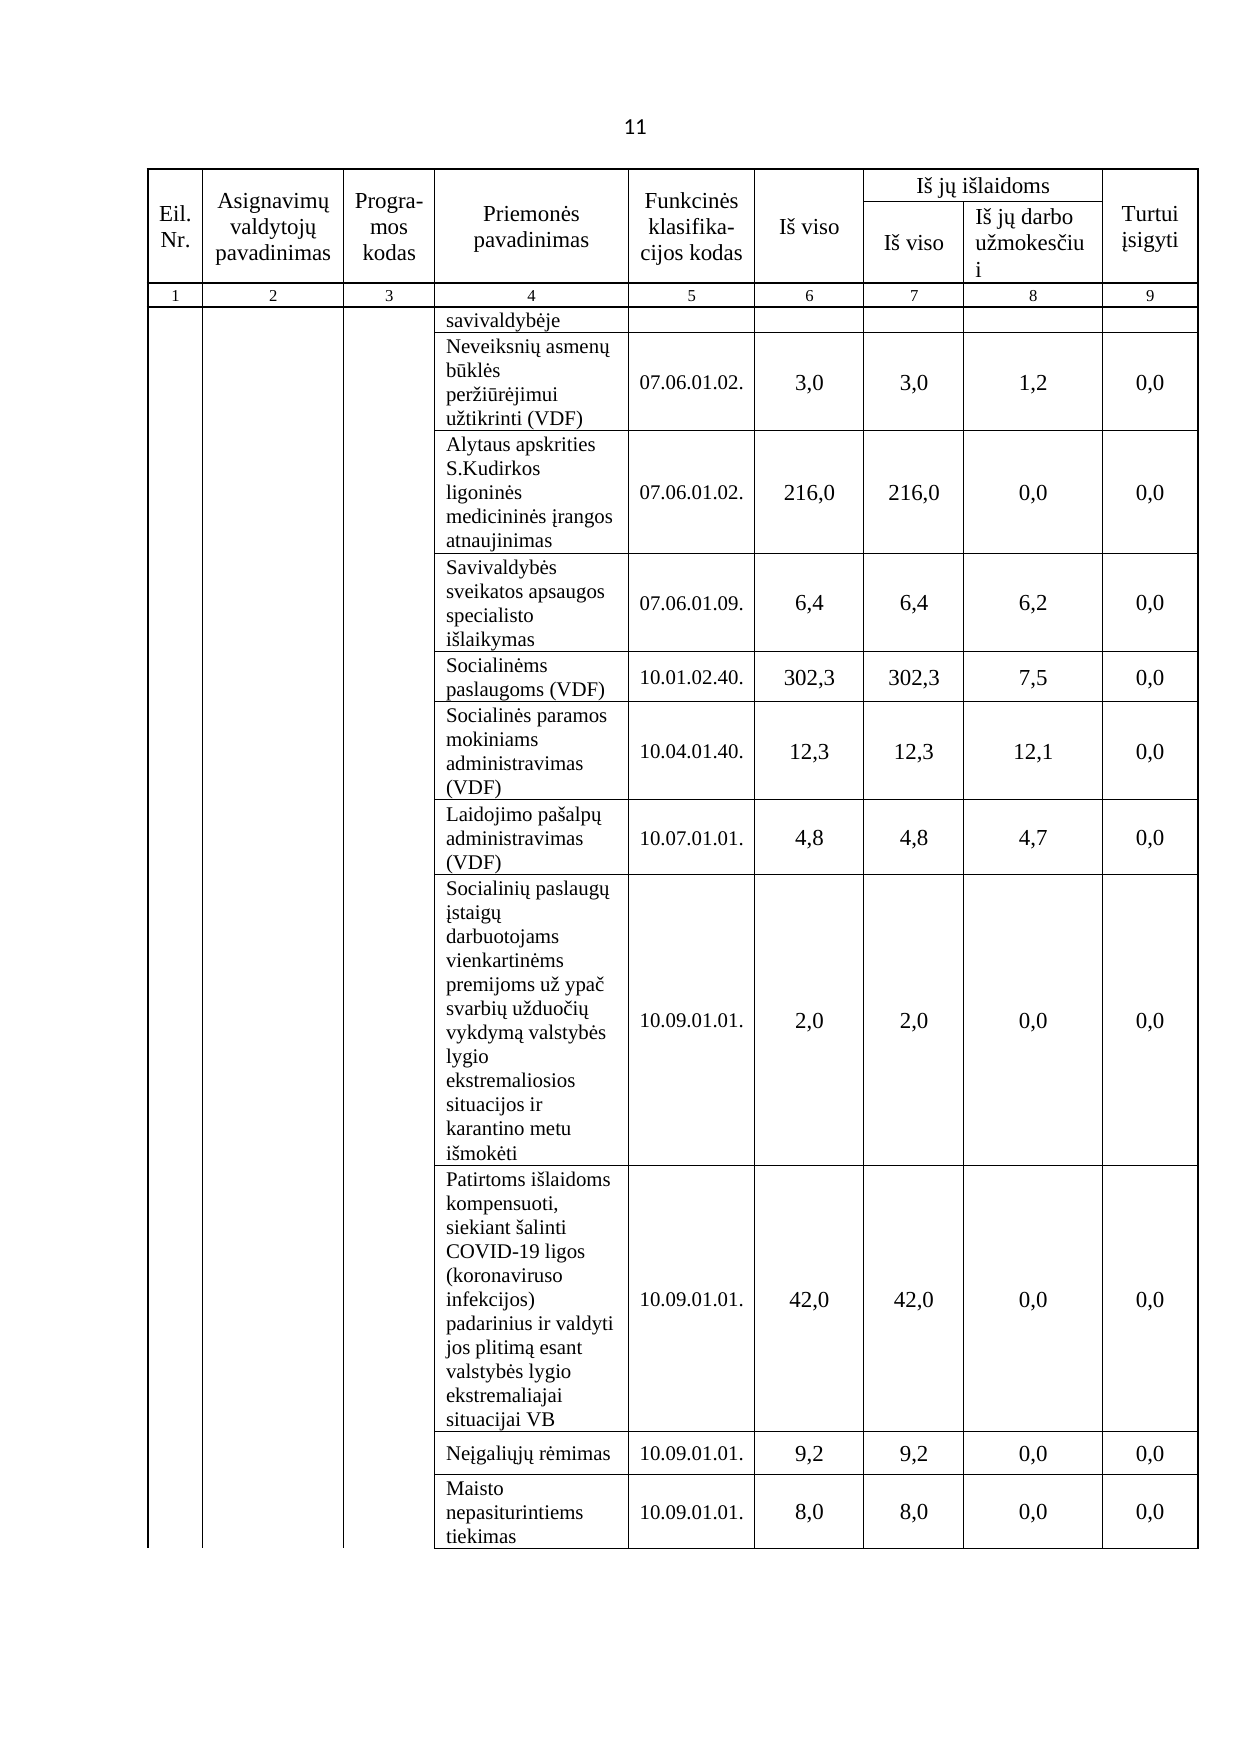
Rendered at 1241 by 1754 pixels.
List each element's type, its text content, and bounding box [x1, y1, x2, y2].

table_cell 0,0 [1103, 1166, 1197, 1431]
table_cell 0,0 [1103, 875, 1197, 1164]
table_cell 10.09.01.01. [629, 875, 754, 1164]
table_cell 0,0 [1103, 652, 1197, 701]
table_cell 0,0 [1103, 1432, 1197, 1473]
table_cell [864, 308, 963, 332]
table_cell Iš jų darbo užmokesčiui [964, 202, 1102, 282]
table_cell 8,0 [864, 1475, 963, 1548]
table_header Asignavimų valdytojų pavadinimas [203, 170, 343, 282]
table_cell 6,4 [755, 554, 863, 651]
table_cell 302,3 [755, 652, 863, 701]
table_cell 0,0 [1103, 554, 1197, 651]
table_header Eil. Nr. [149, 170, 202, 282]
table_cell 4 [435, 284, 628, 306]
table_cell 6,4 [864, 554, 963, 651]
table_cell Socialinės paramos mokiniams administravimas (VDF) [435, 702, 628, 799]
table_header Priemonės pavadinimas [435, 170, 628, 282]
table_cell 2,0 [755, 875, 863, 1164]
table_cell Savivaldybės sveikatos apsaugos specialisto išlaikymas [435, 554, 628, 651]
table_cell 2,0 [864, 875, 963, 1164]
table_cell 0,0 [1103, 1475, 1197, 1548]
table_cell 302,3 [864, 652, 963, 701]
table_cell [964, 308, 1102, 332]
table_cell 1,2 [964, 333, 1102, 430]
table_cell 9,2 [864, 1432, 963, 1473]
table_cell 10.09.01.01. [629, 1475, 754, 1548]
table_cell Neveiksnių asmenų būklės peržiūrėjimui užtikrinti (VDF) [435, 333, 628, 430]
table_cell 1 [149, 284, 202, 306]
table_cell Alytaus apskrities S.Kudirkos ligoninės medicininės įrangos atnaujinimas [435, 431, 628, 552]
table_cell Laidojimo pašalpų administravimas (VDF) [435, 800, 628, 874]
table_cell 0,0 [1103, 431, 1197, 552]
table_cell [149, 308, 202, 1548]
table_cell 10.07.01.01. [629, 800, 754, 874]
table_cell 7,5 [964, 652, 1102, 701]
table_cell 0,0 [964, 875, 1102, 1164]
table_cell 0,0 [964, 1475, 1102, 1548]
table_cell 0,0 [964, 1166, 1102, 1431]
table_cell [203, 308, 343, 1548]
table_cell 10.01.02.40. [629, 652, 754, 701]
table_cell [629, 308, 754, 332]
table_cell 9,2 [755, 1432, 863, 1473]
table_cell Neįgaliųjų rėmimas [435, 1432, 628, 1473]
table_cell 6 [755, 284, 863, 306]
table_cell 10.09.01.01. [629, 1166, 754, 1431]
table_cell 07.06.01.09. [629, 554, 754, 651]
table_cell 12,3 [864, 702, 963, 799]
table_header Progra-mos kodas [344, 170, 434, 282]
table_cell 0,0 [964, 1432, 1102, 1473]
table_cell 5 [629, 284, 754, 306]
table_cell 0,0 [1103, 702, 1197, 799]
table_cell 42,0 [755, 1166, 863, 1431]
table_cell 8 [964, 284, 1102, 306]
table_cell 6,2 [964, 554, 1102, 651]
table_cell 2 [203, 284, 343, 306]
table_cell [344, 308, 434, 1548]
table_cell 12,1 [964, 702, 1102, 799]
table_cell Patirtoms išlaidoms kompensuoti, siekiant šalinti COVID-19 ligos (koronaviruso infekcijos) padarinius ir valdyti jos plitimą esant valstybės lygio ekstremaliajai situacijai VB [435, 1166, 628, 1431]
table_cell 0,0 [964, 431, 1102, 552]
table_cell 10.04.01.40. [629, 702, 754, 799]
table_cell Socialinių paslaugų įstaigų darbuotojams vienkartinėms premijoms už ypač svarbių užduočių vykdymą valstybės lygio ekstremaliosios situacijos ir karantino metu išmokėti [435, 875, 628, 1164]
table_cell 3,0 [755, 333, 863, 430]
table_cell 0,0 [1103, 800, 1197, 874]
table_cell savivaldybėje [435, 308, 628, 332]
table_cell 3 [344, 284, 434, 306]
table_header Turtui įsigyti [1103, 170, 1197, 282]
table_header Iš viso [755, 170, 863, 282]
table_cell 0,0 [1103, 333, 1197, 430]
table_cell Maisto nepasiturintiems tiekimas [435, 1475, 628, 1548]
table_cell 7 [864, 284, 963, 306]
table_cell 4,8 [864, 800, 963, 874]
table_cell 42,0 [864, 1166, 963, 1431]
table_cell 8,0 [755, 1475, 863, 1548]
table_header Funkcinės klasifika-cijos kodas [629, 170, 754, 282]
table_cell [1103, 308, 1197, 332]
table_cell Socialinėms paslaugoms (VDF) [435, 652, 628, 701]
table_cell [755, 308, 863, 332]
table_cell 10.09.01.01. [629, 1432, 754, 1473]
table_cell 12,3 [755, 702, 863, 799]
table_cell 4,7 [964, 800, 1102, 874]
table_cell 07.06.01.02. [629, 431, 754, 552]
table_cell 07.06.01.02. [629, 333, 754, 430]
table_cell Iš viso [864, 202, 963, 282]
table_cell 216,0 [755, 431, 863, 552]
table_header Iš jų išlaidoms [864, 170, 1102, 201]
table_cell 216,0 [864, 431, 963, 552]
table_cell 4,8 [755, 800, 863, 874]
table_cell 9 [1103, 284, 1197, 306]
table_cell 3,0 [864, 333, 963, 430]
